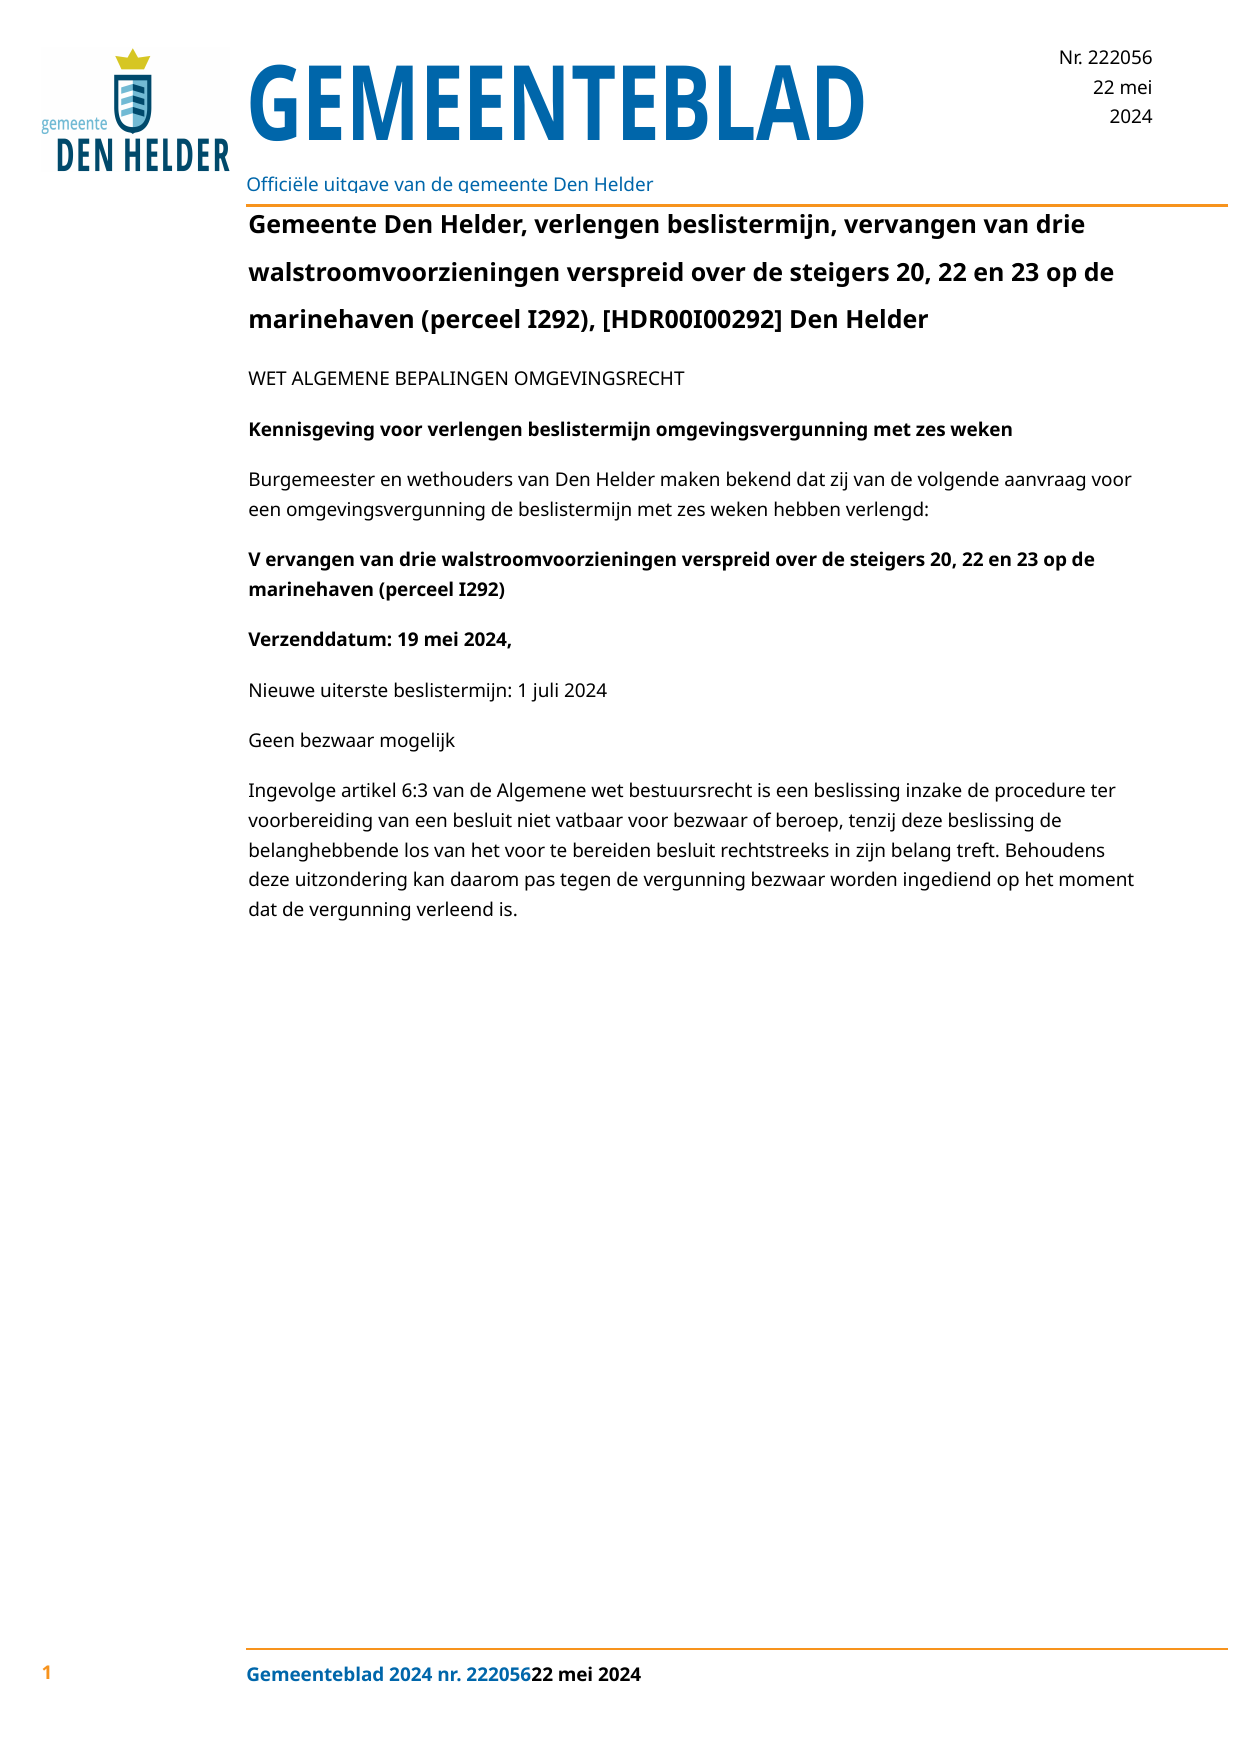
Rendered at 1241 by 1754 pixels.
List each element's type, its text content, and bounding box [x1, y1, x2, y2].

picture [63, 144, 68, 165]
text Ingevolge artikel 6:3 van de Algemene wet bestuursrecht is een beslissing inzake de procedure ter voorbereiding van een besluit niet vatbaar voor bezwaar of beroep, tenzij deze beslissing de belanghebbende los van het voor te bereiden besluit rechtstreeks in zijn belang treft. Behoudens deze uitzondering kan daarom pas tegen de vergunning bezwaar worden ingediend op het moment dat de vergunning verleend is. [248, 778, 1152, 922]
picture [220, 160, 224, 172]
picture [41, 47, 231, 172]
text Gemeente Den Helder, verlengen beslistermijn, vervangen van drie walstroomvoorzieningen verspreid over de steigers 20, 22 en 23 op de marinehaven (perceel I292), [HDR00I00292] Den Helder [248, 207, 1152, 336]
picture [182, 144, 187, 165]
text Verzenddatum: 19 mei 2024, [248, 626, 1152, 652]
text Burgemeester en wethouders van Den Helder maken bekend dat zij van de volgende aanvraag voor een omgevingsvergunning de beslistermijn met zes weken hebben verlengd: [248, 466, 1152, 522]
text Nieuwe uiterste beslistermijn: 1 juli 2024 [248, 677, 1152, 702]
text Kennisgeving voor verlengen beslistermijn omgevingsvergunning met zes weken [248, 416, 1152, 442]
text WET ALGEMENE BEPALINGEN OMGEVINGSRECHT [248, 366, 1152, 391]
picture [130, 157, 135, 172]
text Geen bezwaar mogelijk [248, 727, 1152, 753]
picture [100, 154, 106, 172]
text V ervangen van drie walstroomvoorzieningen verspreid over de steigers 20, 22 en 23 op de marinehaven (perceel I292) [248, 546, 1152, 602]
